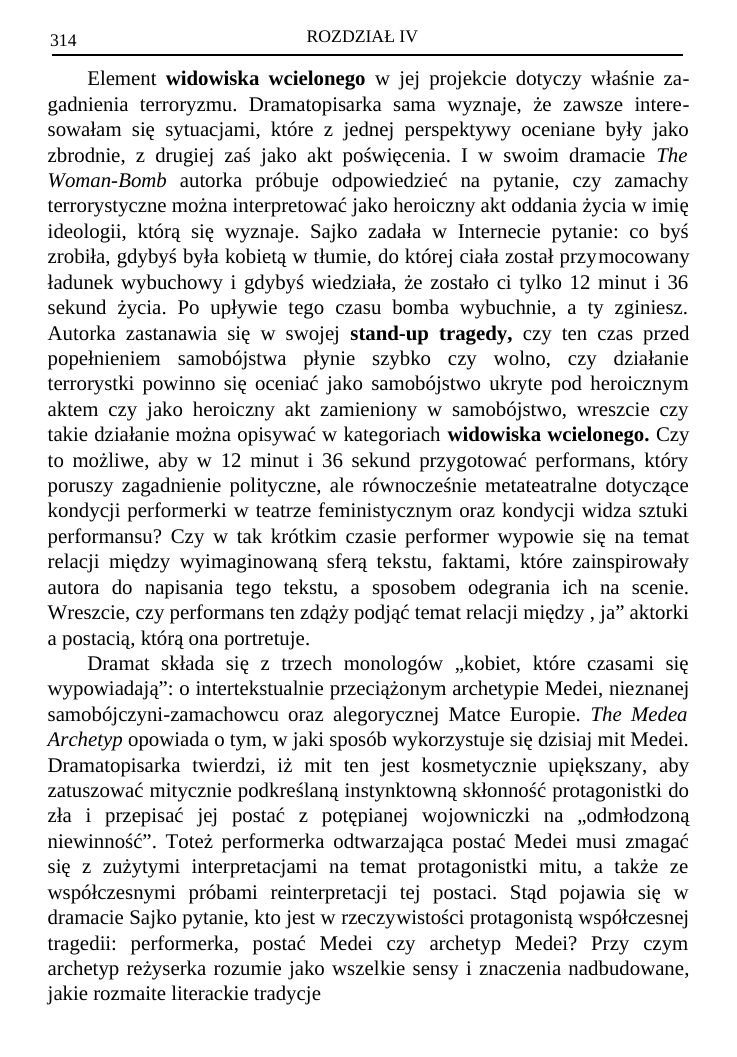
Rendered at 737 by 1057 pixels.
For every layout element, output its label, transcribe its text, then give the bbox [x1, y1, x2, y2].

text 314 [50, 29, 84, 50]
text Element widowiska wcielonego w jej projekcie dotyczy właśnie za­gadnienia terroryzmu. Dramatopisarka sama wyznaje, że zawsze intere­sowałam się sytuacjami, które z jednej perspektywy oceniane były jako zbrodnie, z drugiej zaś jako akt poświęcenia. I w swoim dramacie The Woman-Bomb autorka próbuje odpowiedzieć na pytanie, czy zamachy terrorystyczne można interpretować jako heroiczny akt oddania życia w imię ideologii, którą się wyznaje. Sajko zadała w Internecie pytanie: co byś zrobiła, gdybyś była kobietą w tłumie, do której ciała został przy­mocowany ładunek wybuchowy i gdybyś wiedziała, że zostało ci tylko 12 minut i 36 sekund życia. Po upływie tego czasu bomba wybuchnie, a ty zginiesz. Autorka zastanawia się w swojej stand-up tragedy, czy ten czas przed popełnieniem samobójstwa płynie szybko czy wolno, czy działanie terrorystki powinno się oceniać jako samobójstwo ukryte pod heroicznym aktem czy jako heroiczny akt zamieniony w samobójstwo, wreszcie czy takie działanie można opisywać w kategoriach widowiska wcielonego. Czy to możliwe, aby w 12 minut i 36 sekund przygotować performans, który poruszy zagadnienie polityczne, ale równocześnie metateatralne dotyczące kondycji performerki w teatrze feministycznym oraz kondycji widza sztuki performansu? Czy w tak krótkim czasie per­former wypowie się na temat relacji między wyimaginowaną sferą tek­stu, faktami, które zainspirowały autora do napisania tego tekstu, a spo­sobem odegrania ich na scenie. Wreszcie, czy performans ten zdąży podjąć temat relacji między , ja” aktorki a postacią, którą ona portretuje. [47, 66, 689, 649]
text ROZDZIAŁ IV [306, 26, 428, 47]
text Dramat składa się z trzech monologów „kobiet, które czasami się wypowiadają”: o intertekstualnie przeciążonym archetypie Medei, nie­znanej samobójczyni-zamachowcu oraz alegorycznej Matce Europie. The Medea Archetyp opowiada o tym, w jaki sposób wykorzystuje się dzisiaj mit Medei. Dramatopisarka twierdzi, iż mit ten jest kosmetycz­nie upiększany, aby zatuszować mitycznie podkreślaną instynktowną skłonność protagonistki do zła i przepisać jej postać z potępianej wo­jowniczki na „odmłodzoną niewinność”. Toteż performerka odtwarza­jąca postać Medei musi zmagać się z zużytymi interpretacjami na temat protagonistki mitu, a także ze współczesnymi próbami reinterpretacji tej postaci. Stąd pojawia się w dramacie Sajko pytanie, kto jest w rzeczy­wistości protagonistą współczesnej tragedii: performerka, postać Medei czy archetyp Medei? Przy czym archetyp reżyserka rozumie jako wszel­kie sensy i znaczenia nadbudowane, jakie rozmaite literackie tradycje [47, 651, 689, 1005]
